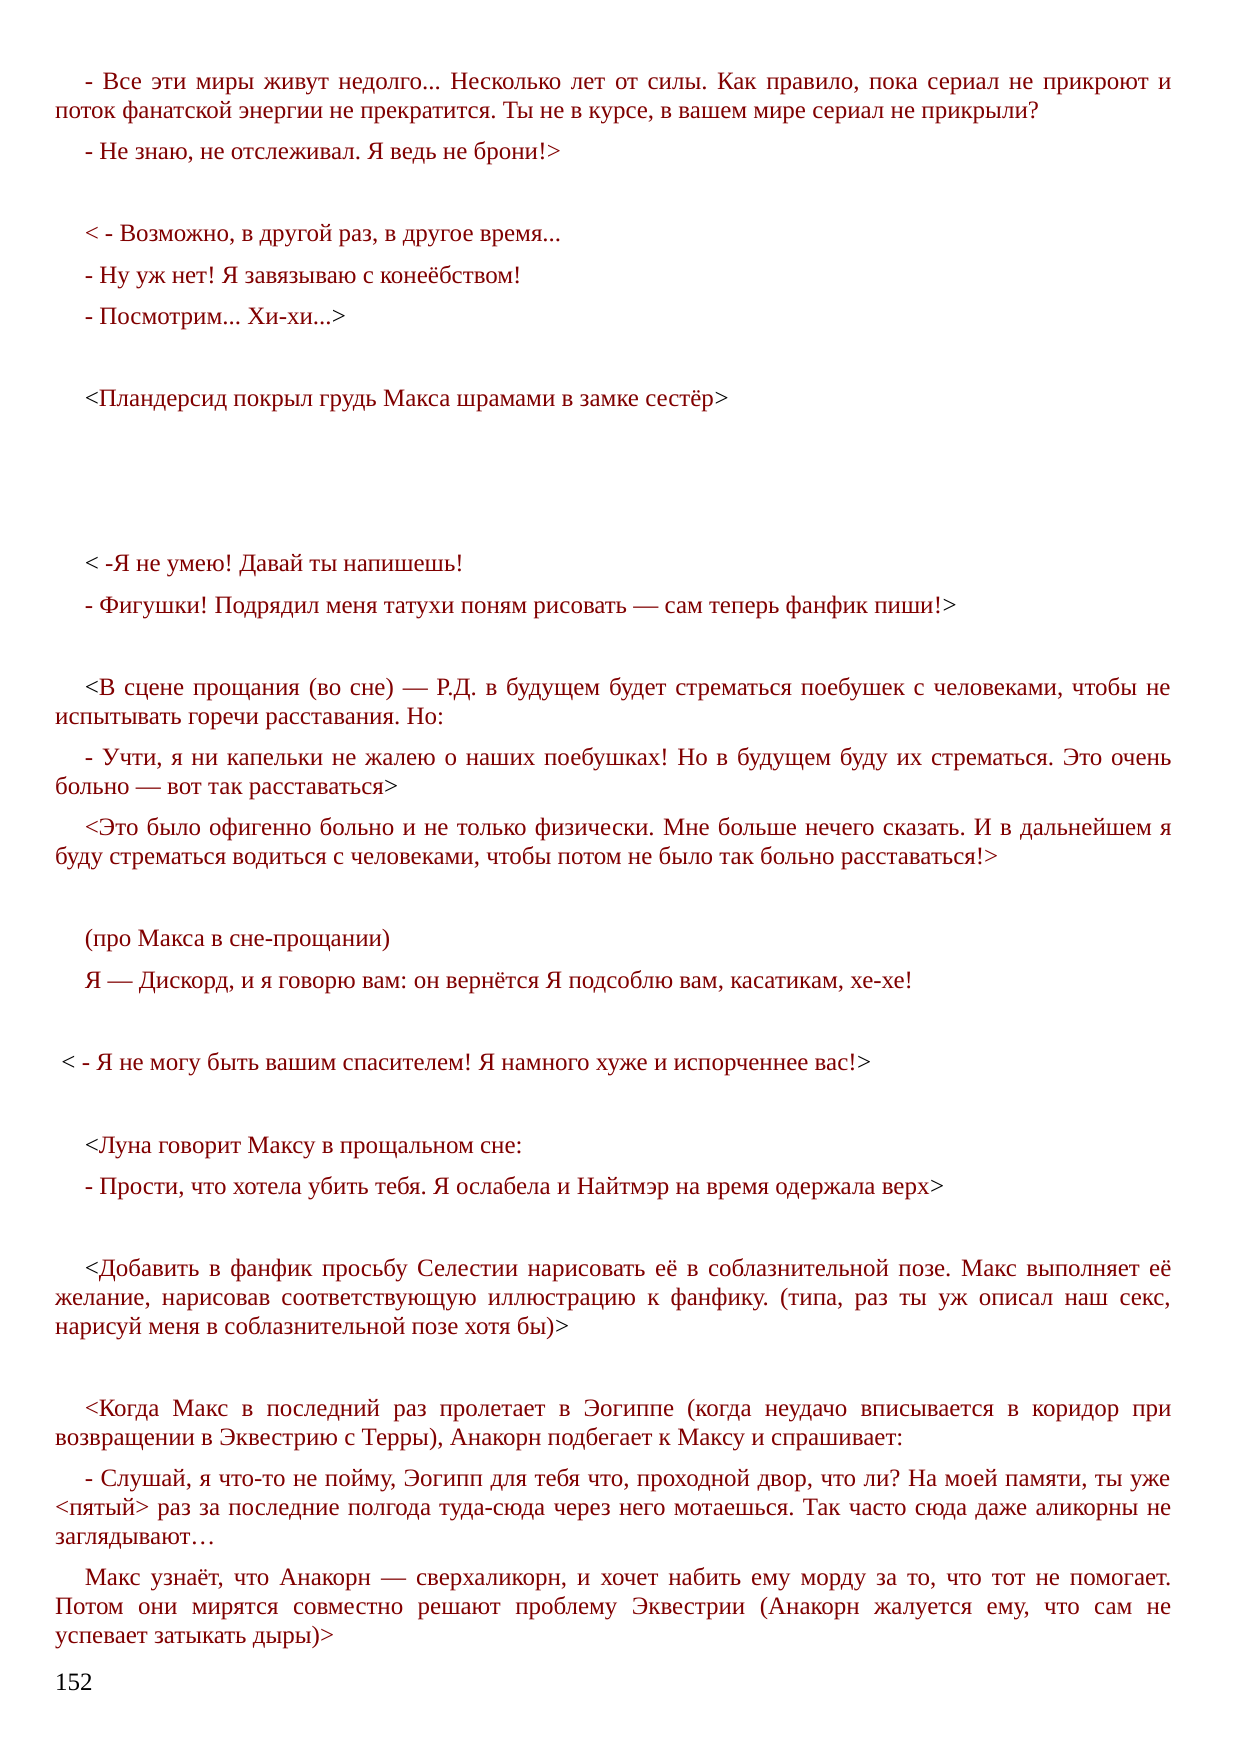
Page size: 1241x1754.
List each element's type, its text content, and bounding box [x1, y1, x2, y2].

text - Ну уж нет! Я завязываю с конеёбством! [55, 260, 1173, 288]
text <В сцене прощания (во сне) — Р.Д. в будущем будет стрематься поебушек с человеками, чтобы не испытывать горечи расставания. Но: [55, 672, 1173, 730]
text < - Возможно, в другой раз, в другое время... [55, 218, 1173, 247]
text <Луна говорит Максу в прощальном сне: [55, 1130, 1173, 1158]
text <Добавить в фанфик просьбу Селестии нарисовать её в соблазнительной позе. Макс выполняет её желание, нарисовав соответствующую иллюстрацию к фанфику. (типа, раз ты уж описал наш секс, нарисуй меня в соблазнительной позе хотя бы)> [55, 1253, 1173, 1340]
text Я — Дискорд, и я говорю вам: он вернётся Я подсоблю вам, касатикам, хе-хе! [55, 965, 1173, 993]
text Макс узнаёт, что Анакорн — сверхаликорн, и хочет набить ему морду за то, что тот не помогает. Потом они мирятся совместно решают проблему Эквестрии (Анакорн жалуется ему, что сам не успевает затыкать дыры)> [55, 1562, 1173, 1648]
text < -Я не умею! Давай ты напишешь! [55, 548, 1173, 577]
text <Когда Макс в последний раз пролетает в Эогиппе (когда неудачо вписывается в коридор при возвращении в Эквестрию с Терры), Анакорн подбегает к Максу и спрашивает: [55, 1393, 1173, 1451]
text <Пландерсид покрыл грудь Макса шрамами в замке сестёр> [55, 383, 1173, 412]
text <Это было офигенно больно и не только физически. Мне больше нечего сказать. И в дальнейшем я буду стрематься водиться с человеками, чтобы потом не было так больно расставаться!> [55, 812, 1173, 870]
text < - Я не могу быть вашим спасителем! Я намного хуже и испорченнее вас!> [55, 1047, 1173, 1076]
text - Учти, я ни капельки не жалею о наших поебушках! Но в будущем буду их стрематься. Это очень больно — вот так расставаться> [55, 742, 1173, 800]
text - Слушай, я что-то не пойму, Эогипп для тебя что, проходной двор, что ли? На моей памяти, ты уже <пятый> раз за последние полгода туда-сюда через него мотаешься. Так часто сюда даже аликорны не заглядывают… [55, 1463, 1173, 1550]
text - Фигушки! Подрядил меня татухи поням рисовать — сам теперь фанфик пиши!> [55, 590, 1173, 618]
text - Посмотрим... Хи-хи...> [55, 301, 1173, 330]
text - Не знаю, не отслеживал. Я ведь не брони!> [55, 136, 1173, 165]
text (про Макса в сне-прощании) [55, 923, 1173, 952]
text - Все эти миры живут недолго... Несколько лет от силы. Как правило, пока сериал не прикроют и поток фанатской энергии не прекратится. Ты не в курсе, в вашем мире сериал не прикрыли? [55, 66, 1173, 123]
text - Прости, что хотела убить тебя. Я ослабела и Найтмэр на время одержала верх> [55, 1171, 1173, 1200]
